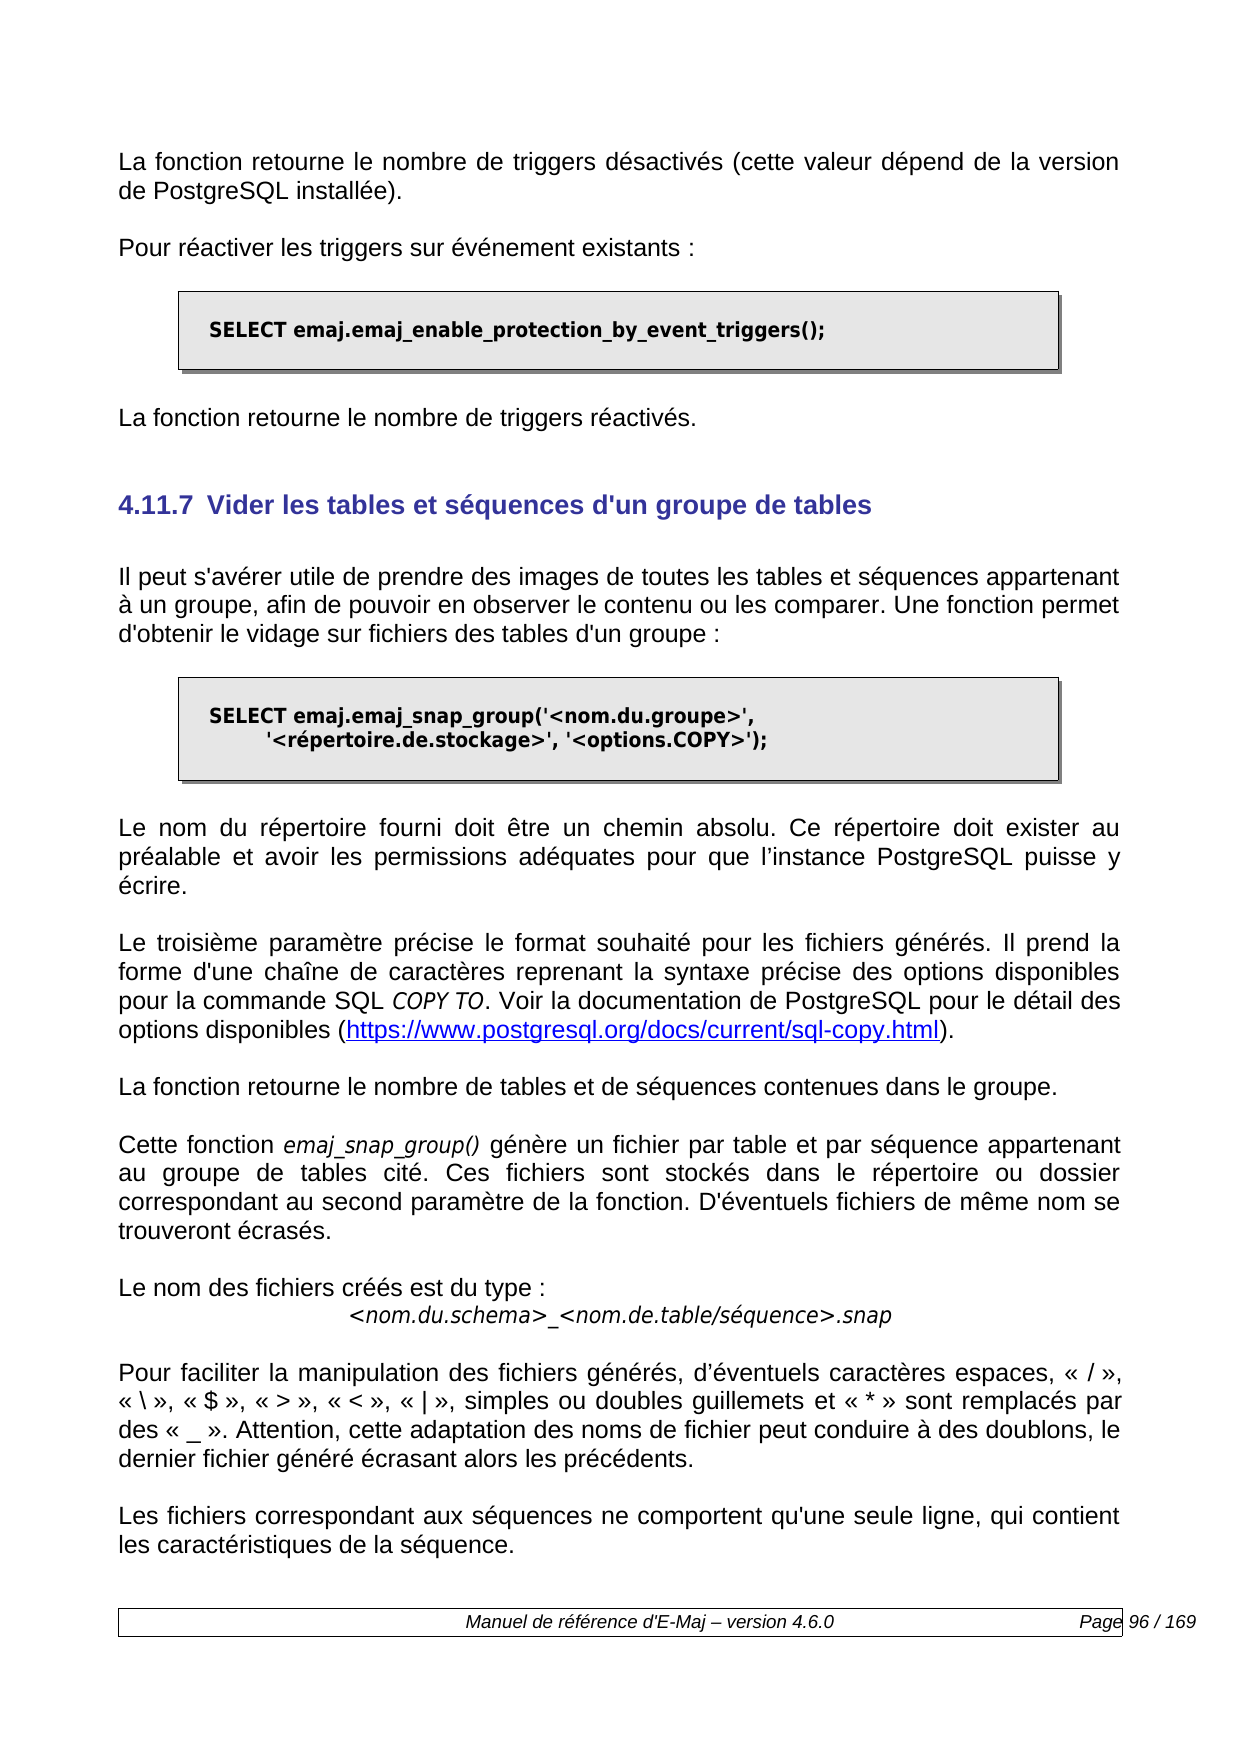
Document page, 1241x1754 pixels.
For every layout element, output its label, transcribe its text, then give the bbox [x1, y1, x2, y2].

text Pour faciliter la manipulation des fichiers générés, d’éventuels caractères espaces, « / », « \ », « $ », « > », « < », « | », simples ou doubles guillemets et « * » sont remplacés par des « _ ». Attention, cette adaptation des noms de fichier peut conduire à des doublons, le dernier fichier généré écrasant alors les précédents. [118, 1358, 1122, 1473]
text Pour réactiver les triggers sur événement existants : [118, 233, 1122, 262]
text La fonction retourne le nombre de triggers désactivés (cette valeur dépend de la version de PostgreSQL installée). [118, 147, 1122, 204]
text Le nom du répertoire fourni doit être un chemin absolu. Ce répertoire doit exister au préalable et avoir les permissions adéquates pour que l’instance PostgreSQL puisse y écrire. [118, 813, 1122, 899]
text La fonction retourne le nombre de tables et de séquences contenues dans le groupe. [118, 1072, 1122, 1101]
text Cette fonction emaj_snap_group() génère un fichier par table et par séquence appartenant au groupe de tables cité. Ces fichiers sont stockés dans le répertoire ou dossier correspondant au second paramètre de la fonction. D'éventuels fichiers de même nom se trouveront écrasés. [118, 1129, 1122, 1245]
text <nom.du.schema>_<nom.de.table/séquence>.snap [118, 1302, 1122, 1329]
text La fonction retourne le nombre de triggers réactivés. [118, 403, 1122, 432]
text SELECT emaj.emaj_enable_protection_by_event_triggers(); [179, 315, 1058, 339]
text Il peut s'avérer utile de prendre des images de toutes les tables et séquences appartenant à un groupe, afin de pouvoir en observer le contenu ou les comparer. Une fonction permet d'obtenir le vidage sur fichiers des tables d'un groupe : [118, 562, 1122, 648]
text Le troisième paramètre précise le format souhaité pour les fichiers générés. Il prend la forme d'une chaîne de caractères reprenant la syntaxe précise des options disponibles pour la commande SQL COPY TO. Voir la documentation de PostgreSQL pour le détail des options disponibles (https://www.postgresql.org/docs/current/sql-copy.html). [118, 928, 1122, 1043]
text Le nom des fichiers créés est du type : [118, 1273, 1122, 1302]
subtitle Vider les tables et séquences d'un groupe de tables [118, 489, 1122, 520]
text '<répertoire.de.stockage>', '<options.COPY>'); [179, 725, 1058, 749]
text SELECT emaj.emaj_snap_group('<nom.du.groupe>', [179, 701, 1058, 725]
text Les fichiers correspondant aux séquences ne comportent qu'une seule ligne, qui contient les caractéristiques de la séquence. [118, 1501, 1122, 1559]
